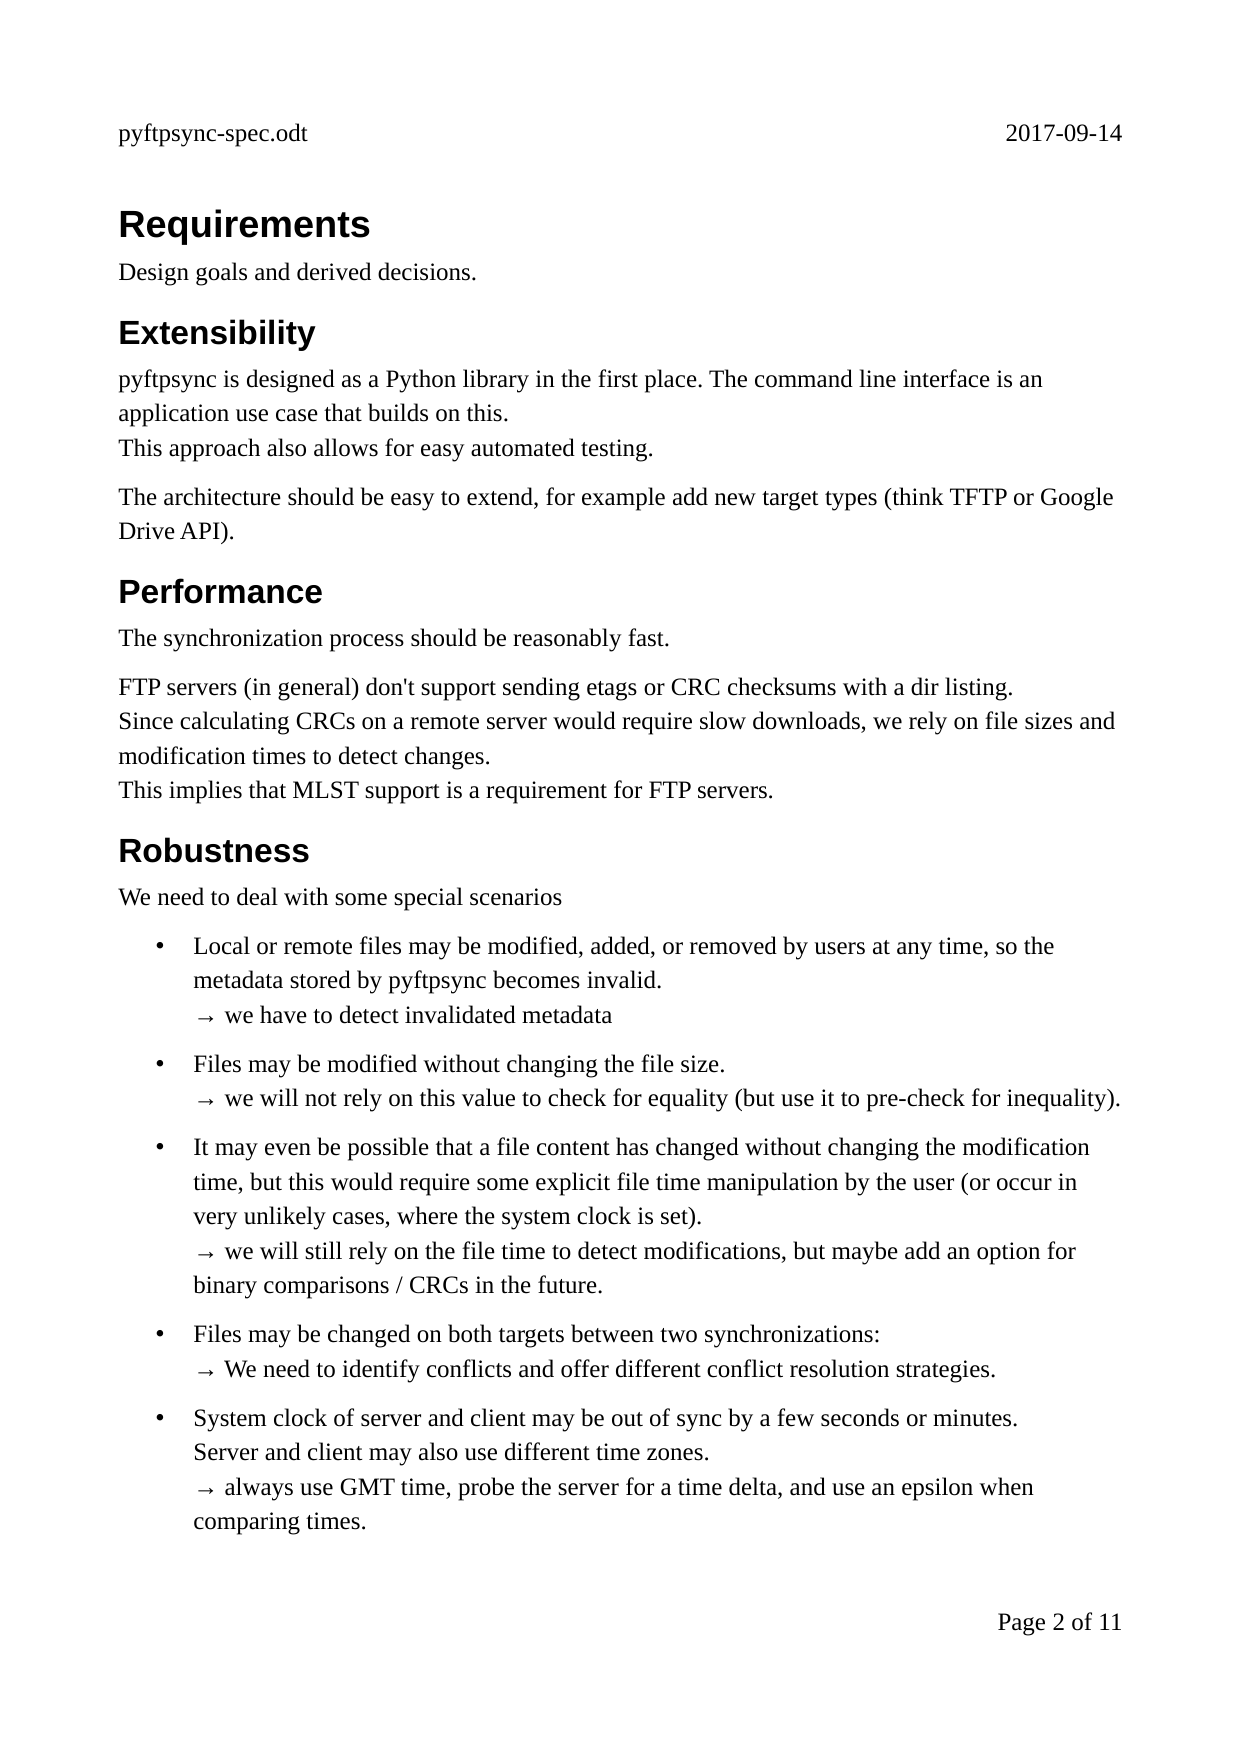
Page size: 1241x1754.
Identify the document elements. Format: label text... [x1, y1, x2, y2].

list Files may be modified without changing the file size. → we will not rely on this value to check for equality (but use it to pre-check for inequality). [156, 1049, 1122, 1112]
text Design goals and derived decisions. [118, 257, 1122, 286]
text The synchronization process should be reasonably fast. [118, 623, 1122, 652]
text The architecture should be easy to extend, for example add new target types (think TFTP or Google Drive API). [118, 482, 1122, 545]
list Local or remote files may be modified, added, or removed by users at any time, so the metadata stored by pyftpsync becomes invalid. → we have to detect invalidated metadata [156, 931, 1122, 1029]
list It may even be possible that a file content has changed without changing the modification time, but this would require some explicit file time manipulation by the user (or occur in very unlikely cases, where the system clock is set). → we will still rely on the file time to detect modifications, but maybe add an option for binary comparisons / CRCs in the future. [156, 1132, 1122, 1299]
list Files may be changed on both targets between two synchronizations: → We need to identify conflicts and offer different conflict resolution strategies. [156, 1319, 1122, 1383]
text We need to deal with some special scenarios [118, 882, 1122, 911]
text pyftpsync is designed as a Python library in the first place. The command line interface is an application use case that builds on this. This approach also allows for easy automated testing. [118, 364, 1122, 462]
list System clock of server and client may be out of sync by a few seconds or minutes. Server and client may also use different time zones. → always use GMT time, probe the server for a time delta, and use an epsilon when comparing times. [156, 1403, 1122, 1535]
subtitle Extensibility [118, 313, 1122, 351]
subtitle Robustness [118, 831, 1122, 869]
text FTP servers (in general) don't support sending etags or CRC checksums with a dir listing. Since calculating CRCs on a remote server would require slow downloads, we rely on file sizes and modification times to detect changes. This implies that MLST support is a requirement for FTP servers. [118, 672, 1122, 804]
subtitle Performance [118, 572, 1122, 610]
subtitle Requirements [118, 201, 1122, 245]
